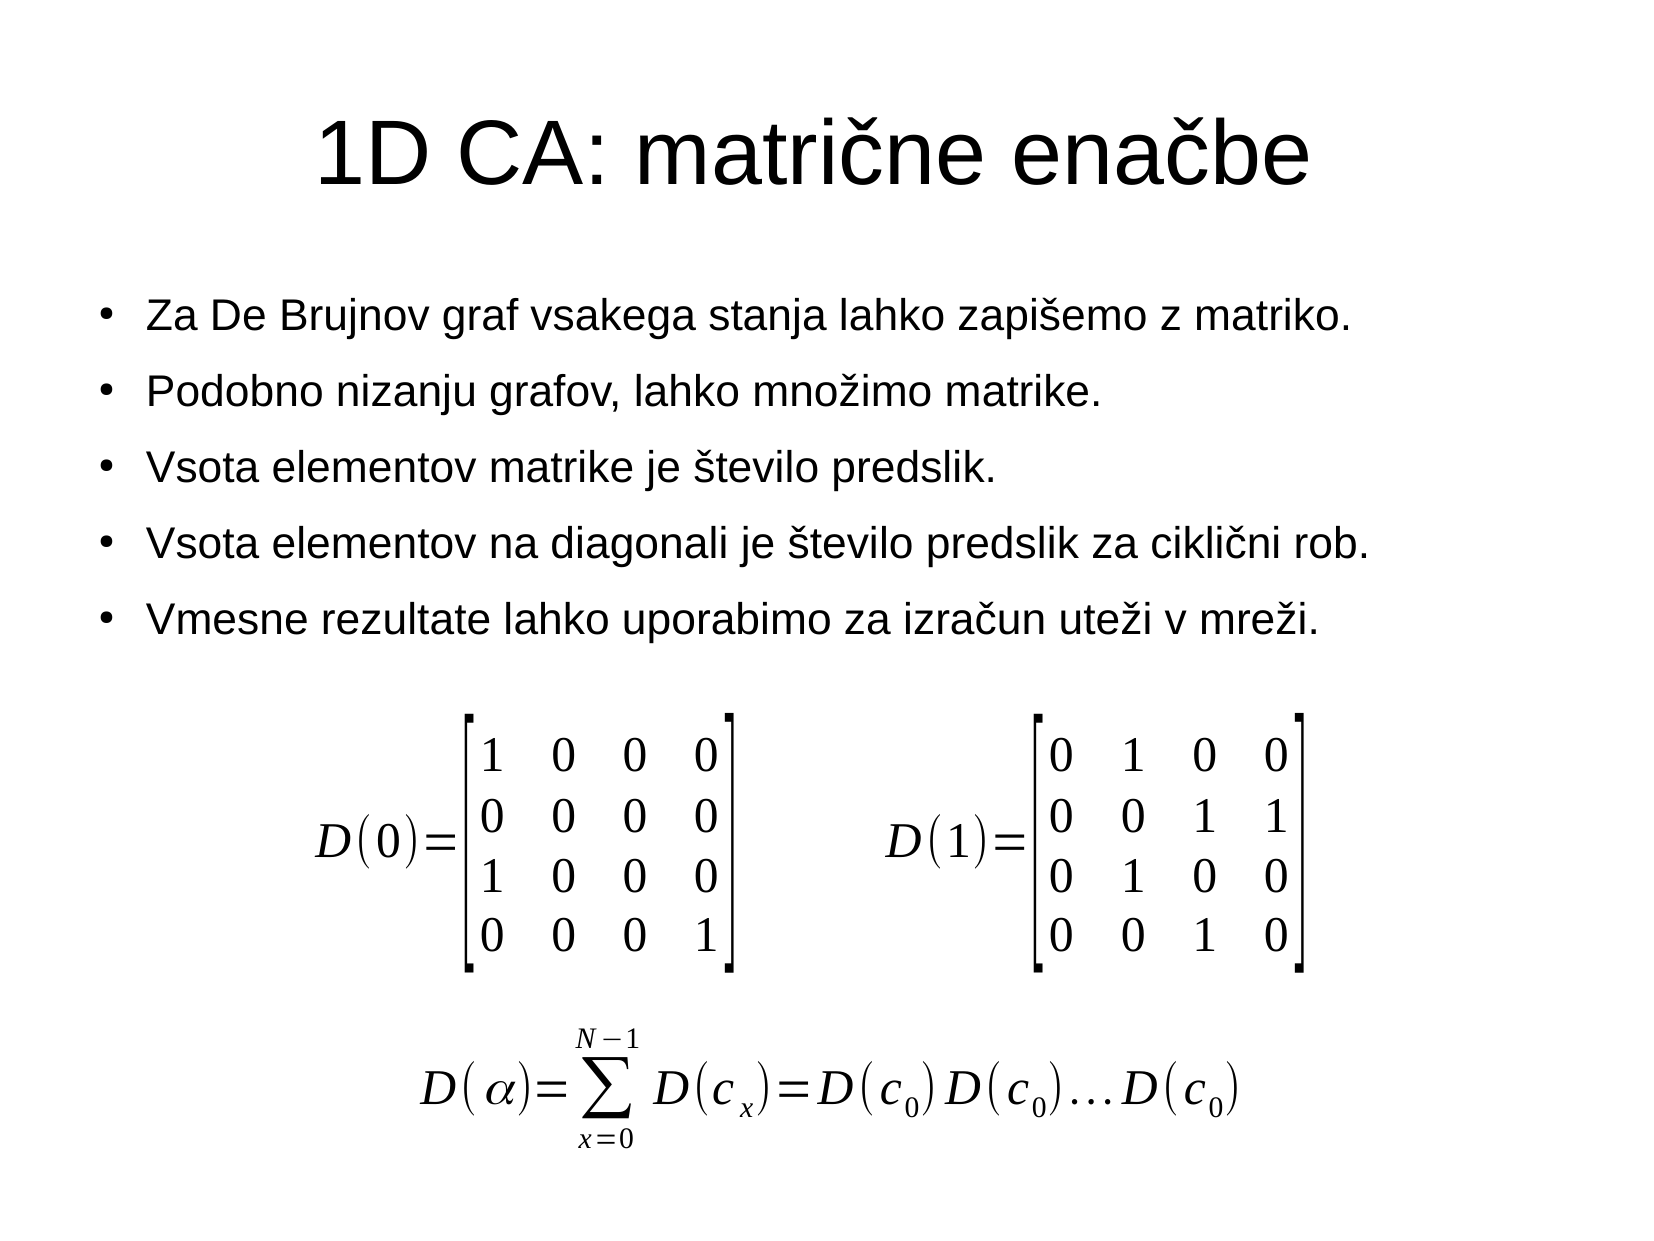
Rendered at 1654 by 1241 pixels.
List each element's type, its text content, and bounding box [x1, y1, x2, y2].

list Za De Brujnov graf vsakega stanja lahko zapišemo z matriko. Podobno nizanju grafov, lahko množimo matrike. Vsota elementov matrike je število predslik. Vsota elementov na diagonali je število predslik za ciklični rob. Vmesne rezultate lahko uporabimo za izračun uteži v mreži. [82, 290, 1571, 646]
chart [870, 711, 1321, 976]
chart [405, 1020, 1254, 1156]
chart [300, 711, 751, 976]
title 1D CA: matrične enačbe [82, 49, 1571, 257]
